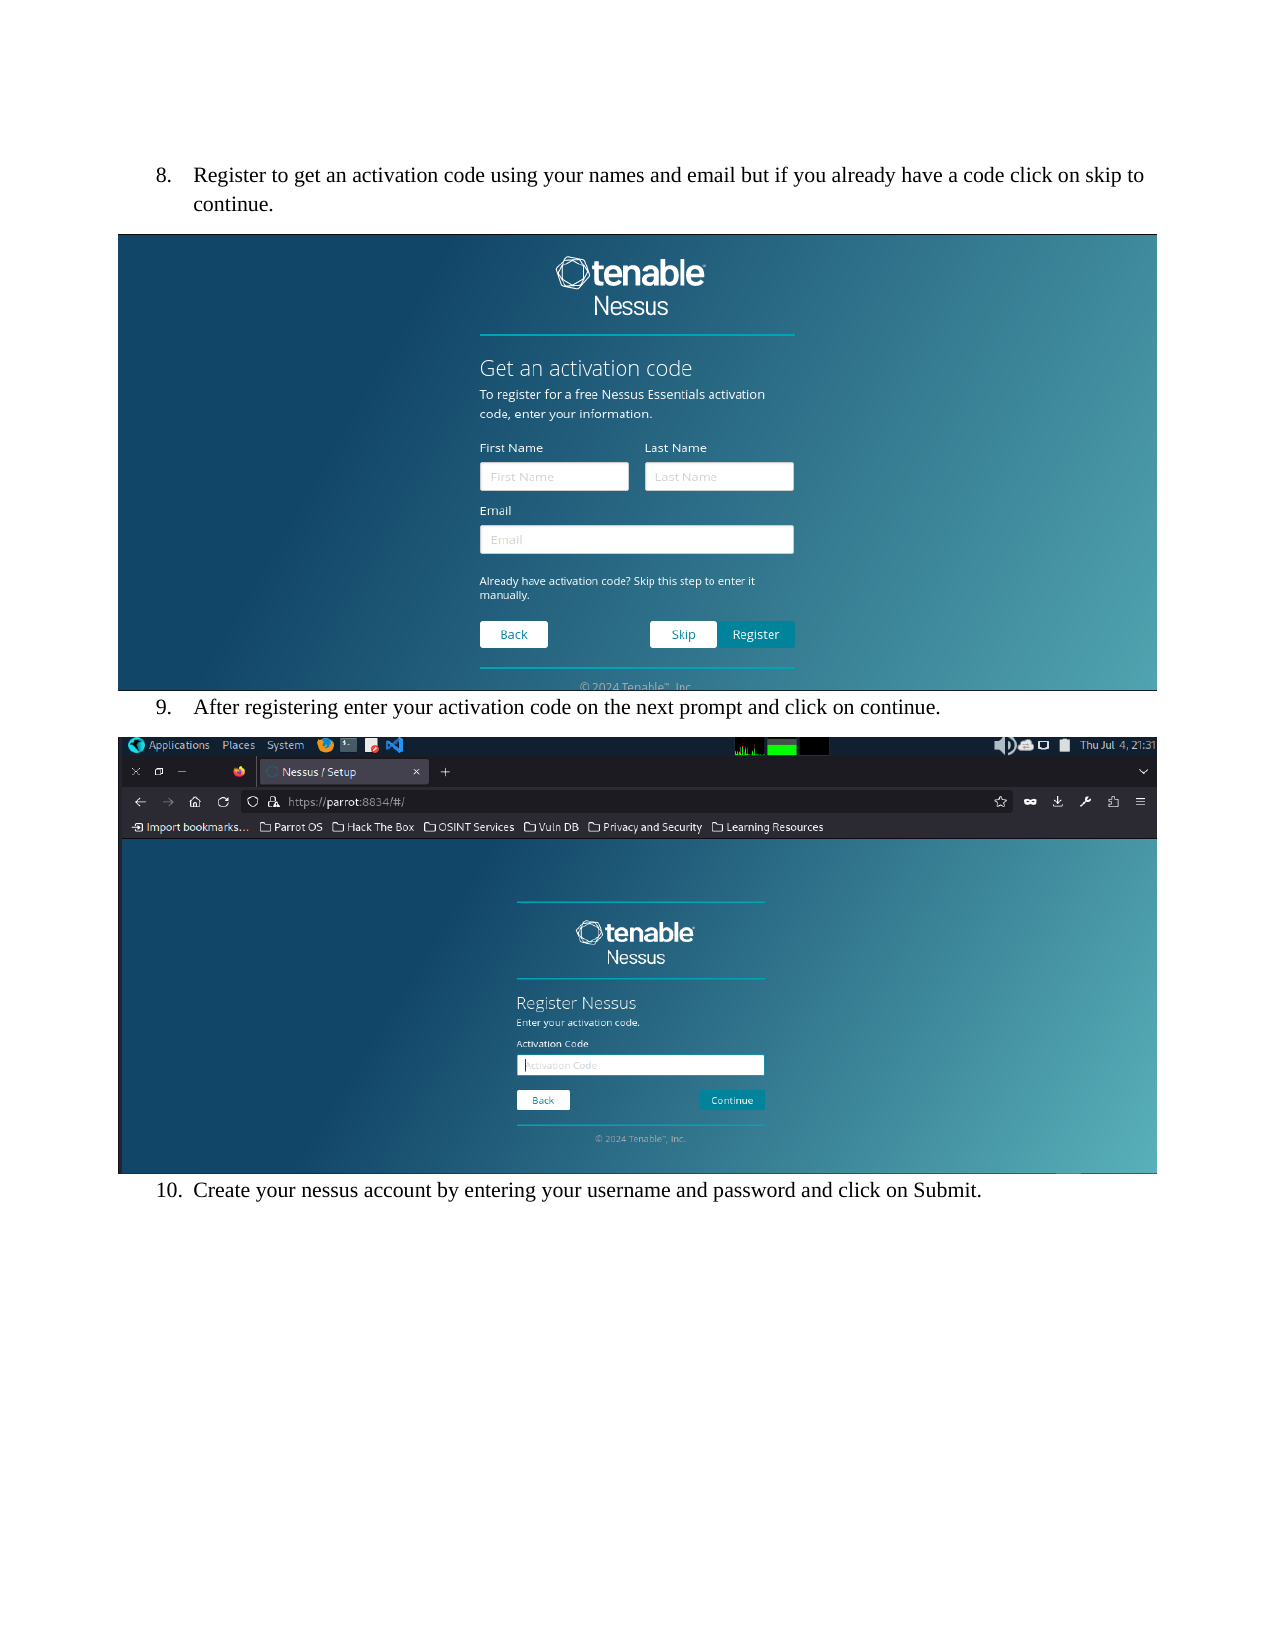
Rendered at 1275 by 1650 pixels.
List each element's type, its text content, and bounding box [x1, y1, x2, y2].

list Create your nessus account by entering your username and password and click on Submit. [156, 1174, 1157, 1203]
list After registering enter your activation code on the next prompt and click on continue. [156, 691, 1157, 719]
picture [118, 737, 1157, 1174]
list Register to get an activation code using your names and email but if you already have a code click on skip to continue. [156, 162, 1157, 216]
picture [118, 234, 1157, 691]
